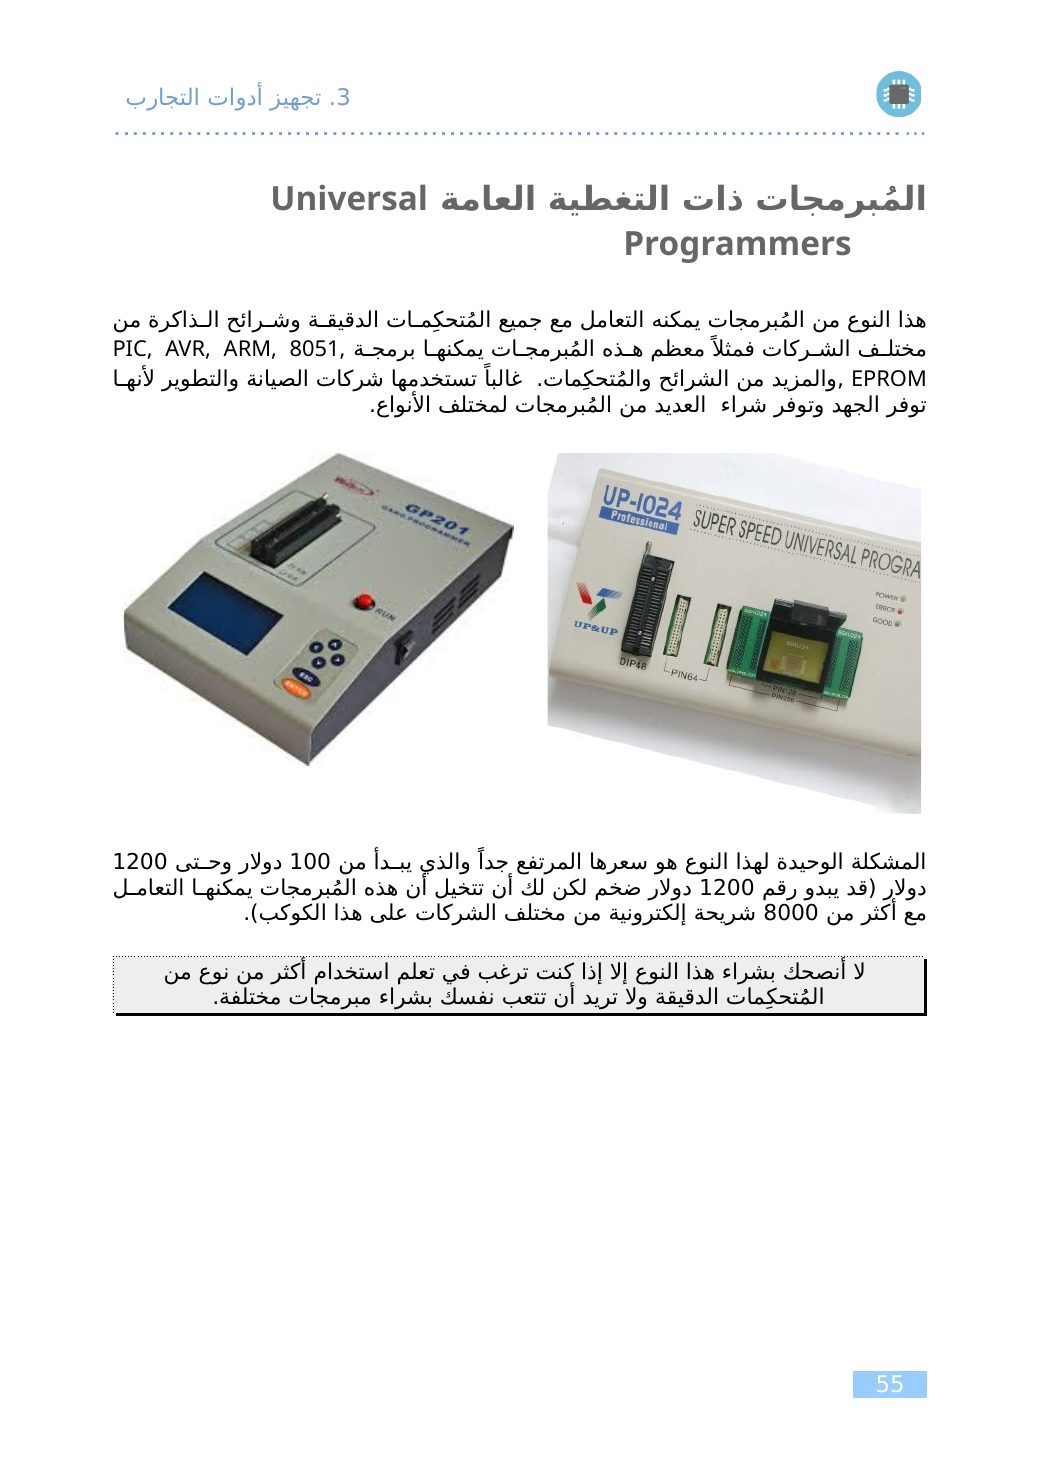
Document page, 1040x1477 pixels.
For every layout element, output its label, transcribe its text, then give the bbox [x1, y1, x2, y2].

table_header [113, 448, 520, 820]
picture [123, 453, 514, 766]
picture [876, 71, 922, 117]
picture [547, 453, 922, 814]
table_header [520, 448, 927, 820]
subtitle المُبرمجات ذات التغطية العامة Universal Programmers [112, 174, 927, 265]
text المشكلة الوحيدة لهذا النوع هو سعرها المرتفع جداً والذي يبدأ من 100 دولار وحتى 1200 دولار (قد يبدو رقم 1200 دولار ضخم لكن لك أن تتخيل أن هذه المُبرمجات يمكنها التعامل مع أكثر من 8000 شريحة إلكترونية من مختلف الشركات على هذا الكوكب). [112, 849, 927, 926]
text لا أنصحك بشراء هذا النوع إلا إذا كنت ترغب في تعلم استخدام أكثر من نوع من المُتحكِمات الدقيقة ولا تريد أن تتعب نفسك بشراء مبرمجات مختلفة. [112, 956, 924, 1013]
text هذا النوع من المُبرمجات يمكنه التعامل مع جميع المُتحكِمات الدقيقة وشرائح الذاكرة من مختلف الشركات فمثلاً معظم هذه المُبرمجات يمكنها برمجة PIC, AVR, ARM, 8051, EPROM ,والمزيد من الشرائح والمُتحكِمات. غالباً تستخدمها شركات الصيانة والتطوير ﻷنها توفر الجهد وتوفر شراء العديد من المُبرمجات لمختلف اﻷنواع. [112, 307, 927, 418]
